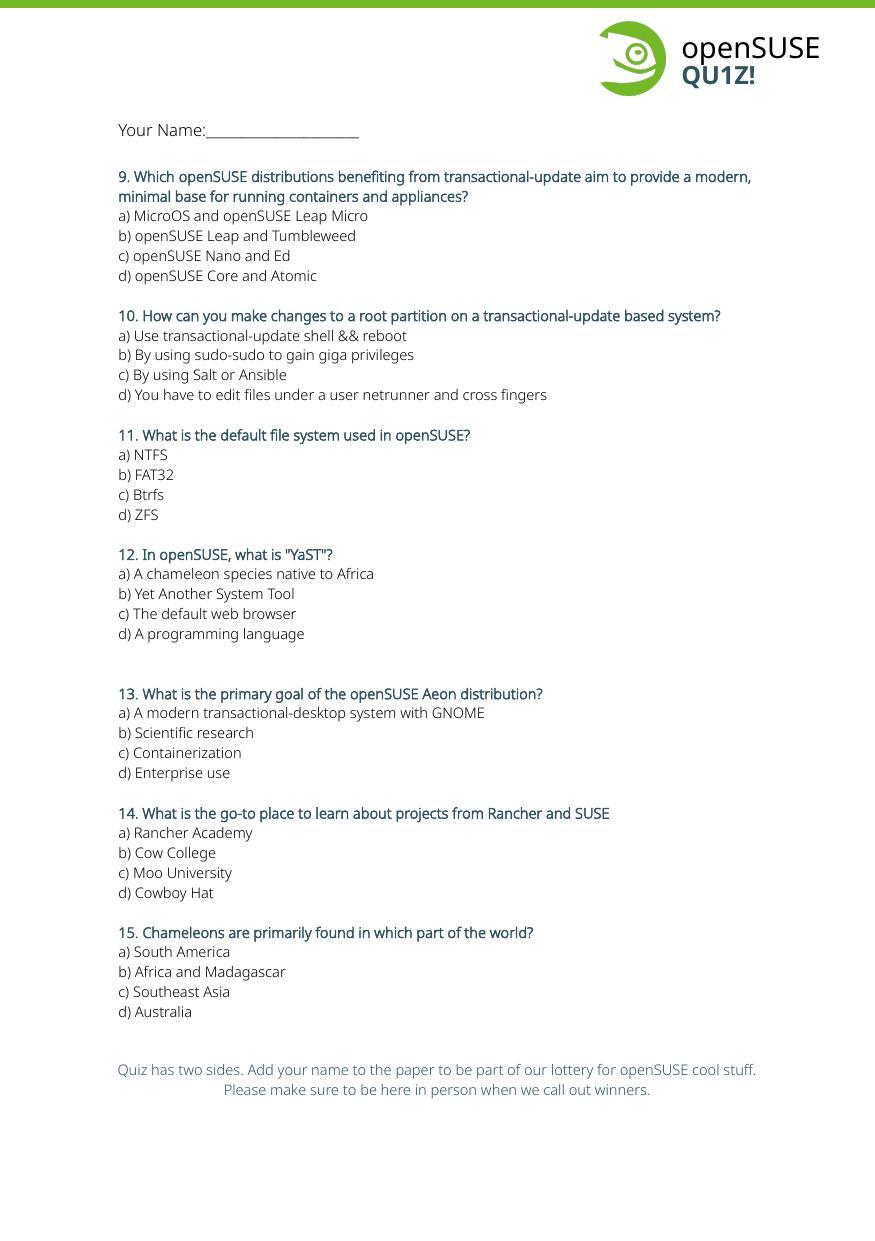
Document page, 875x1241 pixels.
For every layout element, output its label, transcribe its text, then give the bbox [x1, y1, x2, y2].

text c) Moo University [118, 862, 756, 882]
text a) A chameleon species native to Africa [118, 564, 756, 584]
text c) By using Salt or Ansible [118, 365, 756, 385]
text 13. What is the primary goal of the openSUSE Aeon distribution? [118, 683, 756, 703]
text 11. What is the default file system used in openSUSE? [118, 425, 756, 445]
text c) The default web browser [118, 604, 756, 624]
text a) Use transactional-update shell && reboot [118, 325, 756, 345]
text 9. Which openSUSE distributions benefiting from transactional-update aim to provide a modern, minimal base for running containers and appliances? [118, 166, 756, 206]
picture [586, 17, 671, 101]
text c) Containerization [118, 743, 756, 763]
text a) Rancher Academy [118, 823, 756, 843]
text d) Enterprise use [118, 763, 756, 783]
text 12. In openSUSE, what is "YaST"? [118, 544, 756, 564]
text d) openSUSE Core and Atomic [118, 266, 756, 286]
text b) Africa and Madagascar [118, 962, 756, 982]
text b) Cow College [118, 843, 756, 862]
text d) ZFS [118, 504, 756, 524]
text a) MicroOS and openSUSE Leap Micro [118, 206, 756, 226]
text d) You have to edit files under a user netrunner and cross fingers [118, 385, 756, 405]
text d) A programming language [118, 624, 756, 644]
text a) South America [118, 942, 756, 962]
text a) NTFS [118, 445, 756, 464]
text b) Yet Another System Tool [118, 584, 756, 604]
text c) Southeast Asia [118, 982, 756, 1002]
text 15. Chameleons are primarily found in which part of the world? [118, 922, 756, 942]
text b) Scientific research [118, 723, 756, 743]
text d) Cowboy Hat [118, 882, 756, 902]
text b) By using sudo-sudo to gain giga privileges [118, 345, 756, 365]
text c) Btrfs [118, 484, 756, 504]
text c) openSUSE Nano and Ed [118, 246, 756, 266]
text 10. How can you make changes to a root partition on a transactional-update based system? [118, 305, 756, 325]
text b) openSUSE Leap and Tumbleweed [118, 226, 756, 246]
text d) Australia [118, 1002, 756, 1022]
text a) A modern transactional-desktop system with GNOME [118, 703, 756, 723]
text b) FAT32 [118, 464, 756, 484]
text 14. What is the go-to place to learn about projects from Rancher and SUSE [118, 803, 756, 823]
